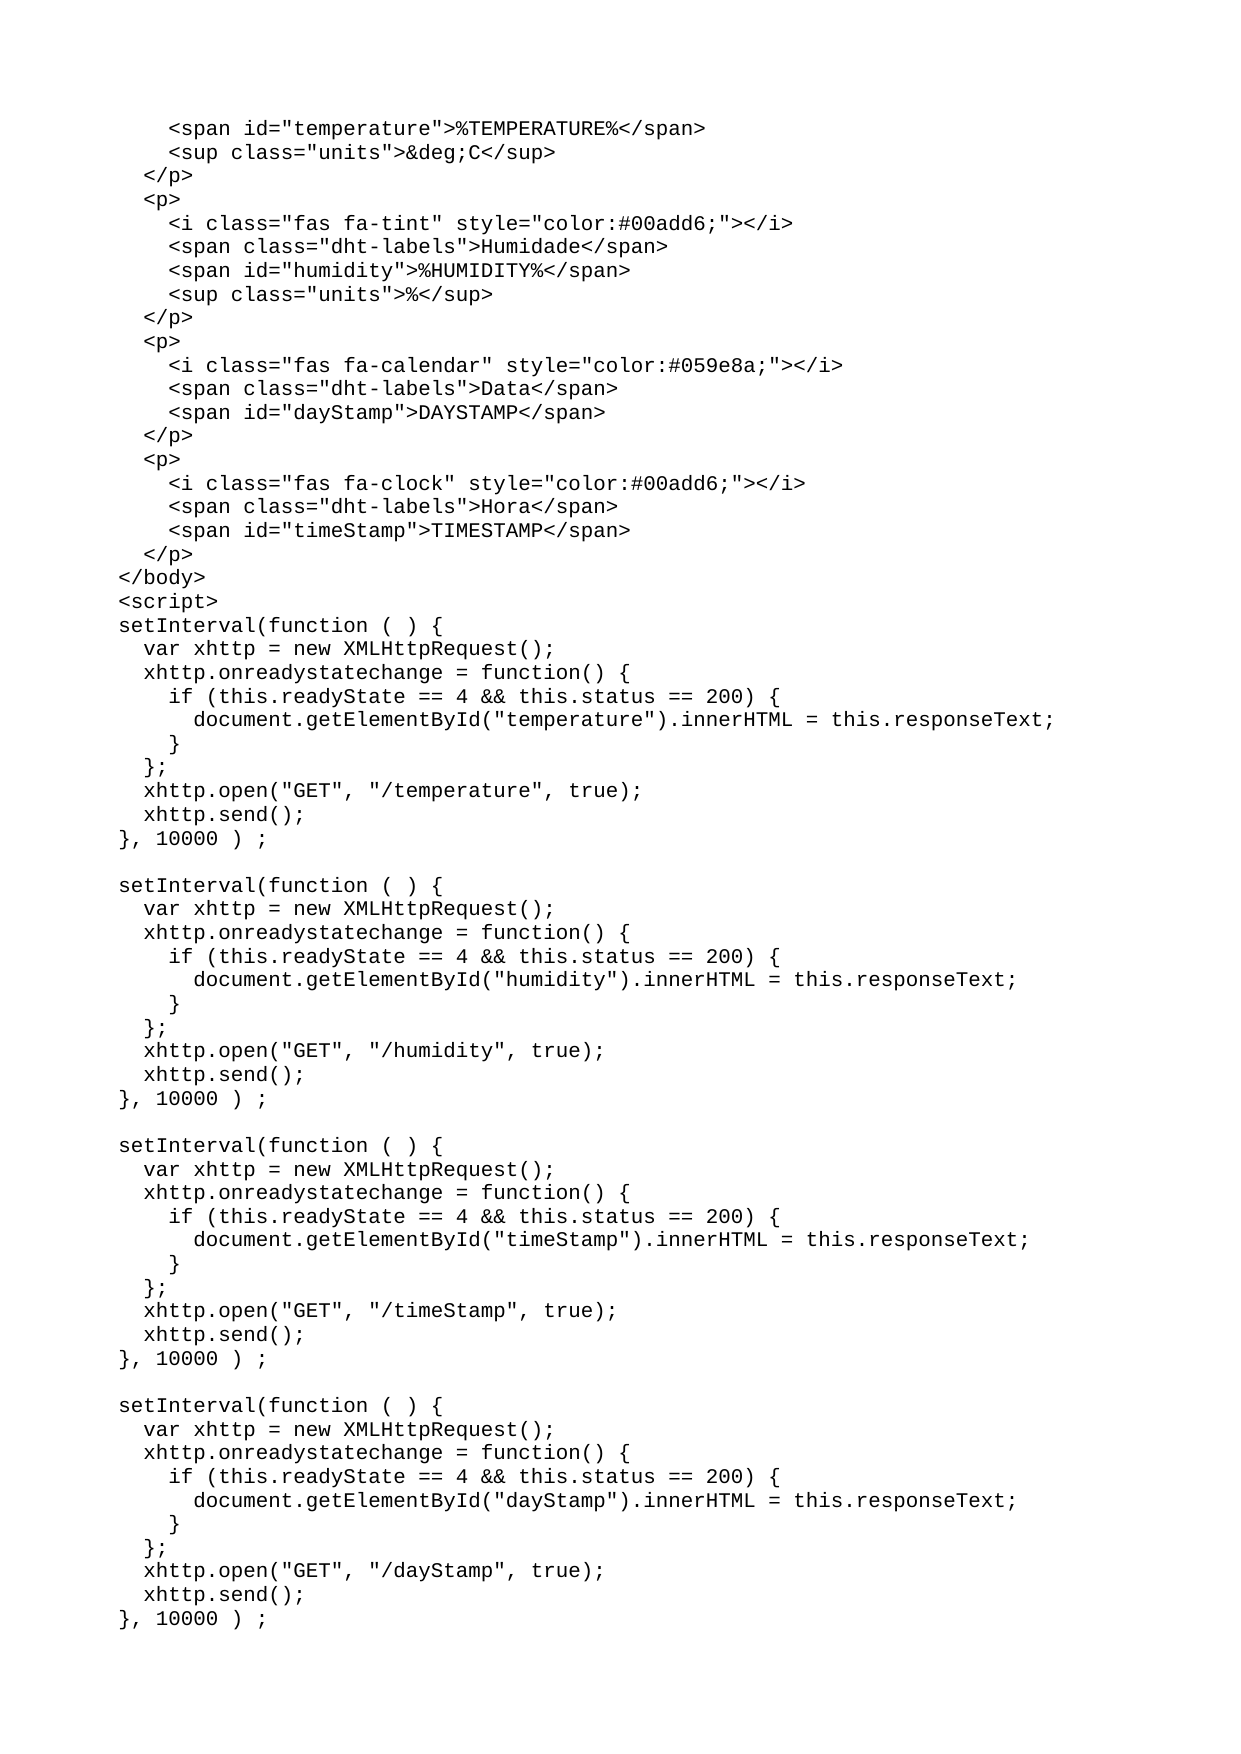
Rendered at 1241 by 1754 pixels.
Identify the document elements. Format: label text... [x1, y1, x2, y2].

text var xhttp = new XMLHttpRequest(); [118, 1158, 1122, 1182]
text <p> [118, 449, 1122, 473]
text xhttp.send(); [118, 1064, 1122, 1088]
text xhttp.open("GET", "/dayStamp", true); [118, 1561, 1122, 1584]
text }, 10000 ) ; [118, 1348, 1122, 1371]
text <p> [118, 331, 1122, 354]
text </p> [118, 544, 1122, 567]
text setInterval(function ( ) { [118, 615, 1122, 638]
text } [118, 1253, 1122, 1277]
text }; [118, 757, 1122, 780]
text var xhttp = new XMLHttpRequest(); [118, 898, 1122, 922]
text }, 10000 ) ; [118, 827, 1122, 851]
text } [118, 1513, 1122, 1537]
text <span id="dayStamp">DAYSTAMP</span> [118, 402, 1122, 426]
text if (this.readyState == 4 && this.status == 200) { [118, 1466, 1122, 1489]
text xhttp.onreadystatechange = function() { [118, 1442, 1122, 1466]
text document.getElementById("humidity").innerHTML = this.responseText; [118, 969, 1122, 993]
text xhttp.send(); [118, 804, 1122, 827]
text var xhttp = new XMLHttpRequest(); [118, 638, 1122, 662]
text }, 10000 ) ; [118, 1608, 1122, 1631]
text xhttp.onreadystatechange = function() { [118, 922, 1122, 946]
text <i class="fas fa-clock" style="color:#00add6;"></i> [118, 473, 1122, 496]
text </p> [118, 426, 1122, 449]
text setInterval(function ( ) { [118, 1135, 1122, 1158]
text }; [118, 1017, 1122, 1040]
text <span id="temperature">%TEMPERATURE%</span> [118, 118, 1122, 142]
text xhttp.onreadystatechange = function() { [118, 662, 1122, 686]
text <span id="timeStamp">TIMESTAMP</span> [118, 520, 1122, 544]
text } [118, 733, 1122, 757]
text }; [118, 1537, 1122, 1561]
text document.getElementById("timeStamp").innerHTML = this.responseText; [118, 1229, 1122, 1253]
text <p> [118, 189, 1122, 213]
text }; [118, 1277, 1122, 1300]
text </p> [118, 165, 1122, 189]
text <i class="fas fa-calendar" style="color:#059e8a;"></i> [118, 354, 1122, 378]
text </body> [118, 567, 1122, 591]
text }, 10000 ) ; [118, 1088, 1122, 1111]
text } [118, 993, 1122, 1017]
text xhttp.open("GET", "/temperature", true); [118, 780, 1122, 804]
text xhttp.send(); [118, 1584, 1122, 1608]
text <script> [118, 591, 1122, 615]
text <span id="humidity">%HUMIDITY%</span> [118, 260, 1122, 284]
text document.getElementById("temperature").innerHTML = this.responseText; [118, 709, 1122, 733]
text </p> [118, 307, 1122, 331]
text xhttp.open("GET", "/humidity", true); [118, 1040, 1122, 1064]
text <span class="dht-labels">Hora</span> [118, 496, 1122, 520]
text if (this.readyState == 4 && this.status == 200) { [118, 1206, 1122, 1229]
text <span class="dht-labels">Humidade</span> [118, 236, 1122, 260]
text if (this.readyState == 4 && this.status == 200) { [118, 946, 1122, 969]
text xhttp.open("GET", "/timeStamp", true); [118, 1300, 1122, 1324]
text var xhttp = new XMLHttpRequest(); [118, 1419, 1122, 1442]
text <i class="fas fa-tint" style="color:#00add6;"></i> [118, 213, 1122, 236]
text setInterval(function ( ) { [118, 875, 1122, 898]
text if (this.readyState == 4 && this.status == 200) { [118, 686, 1122, 709]
text xhttp.onreadystatechange = function() { [118, 1182, 1122, 1206]
text <sup class="units">&deg;C</sup> [118, 142, 1122, 165]
text xhttp.send(); [118, 1324, 1122, 1348]
text setInterval(function ( ) { [118, 1395, 1122, 1419]
text <span class="dht-labels">Data</span> [118, 378, 1122, 402]
text <sup class="units">%</sup> [118, 284, 1122, 307]
text document.getElementById("dayStamp").innerHTML = this.responseText; [118, 1489, 1122, 1513]
